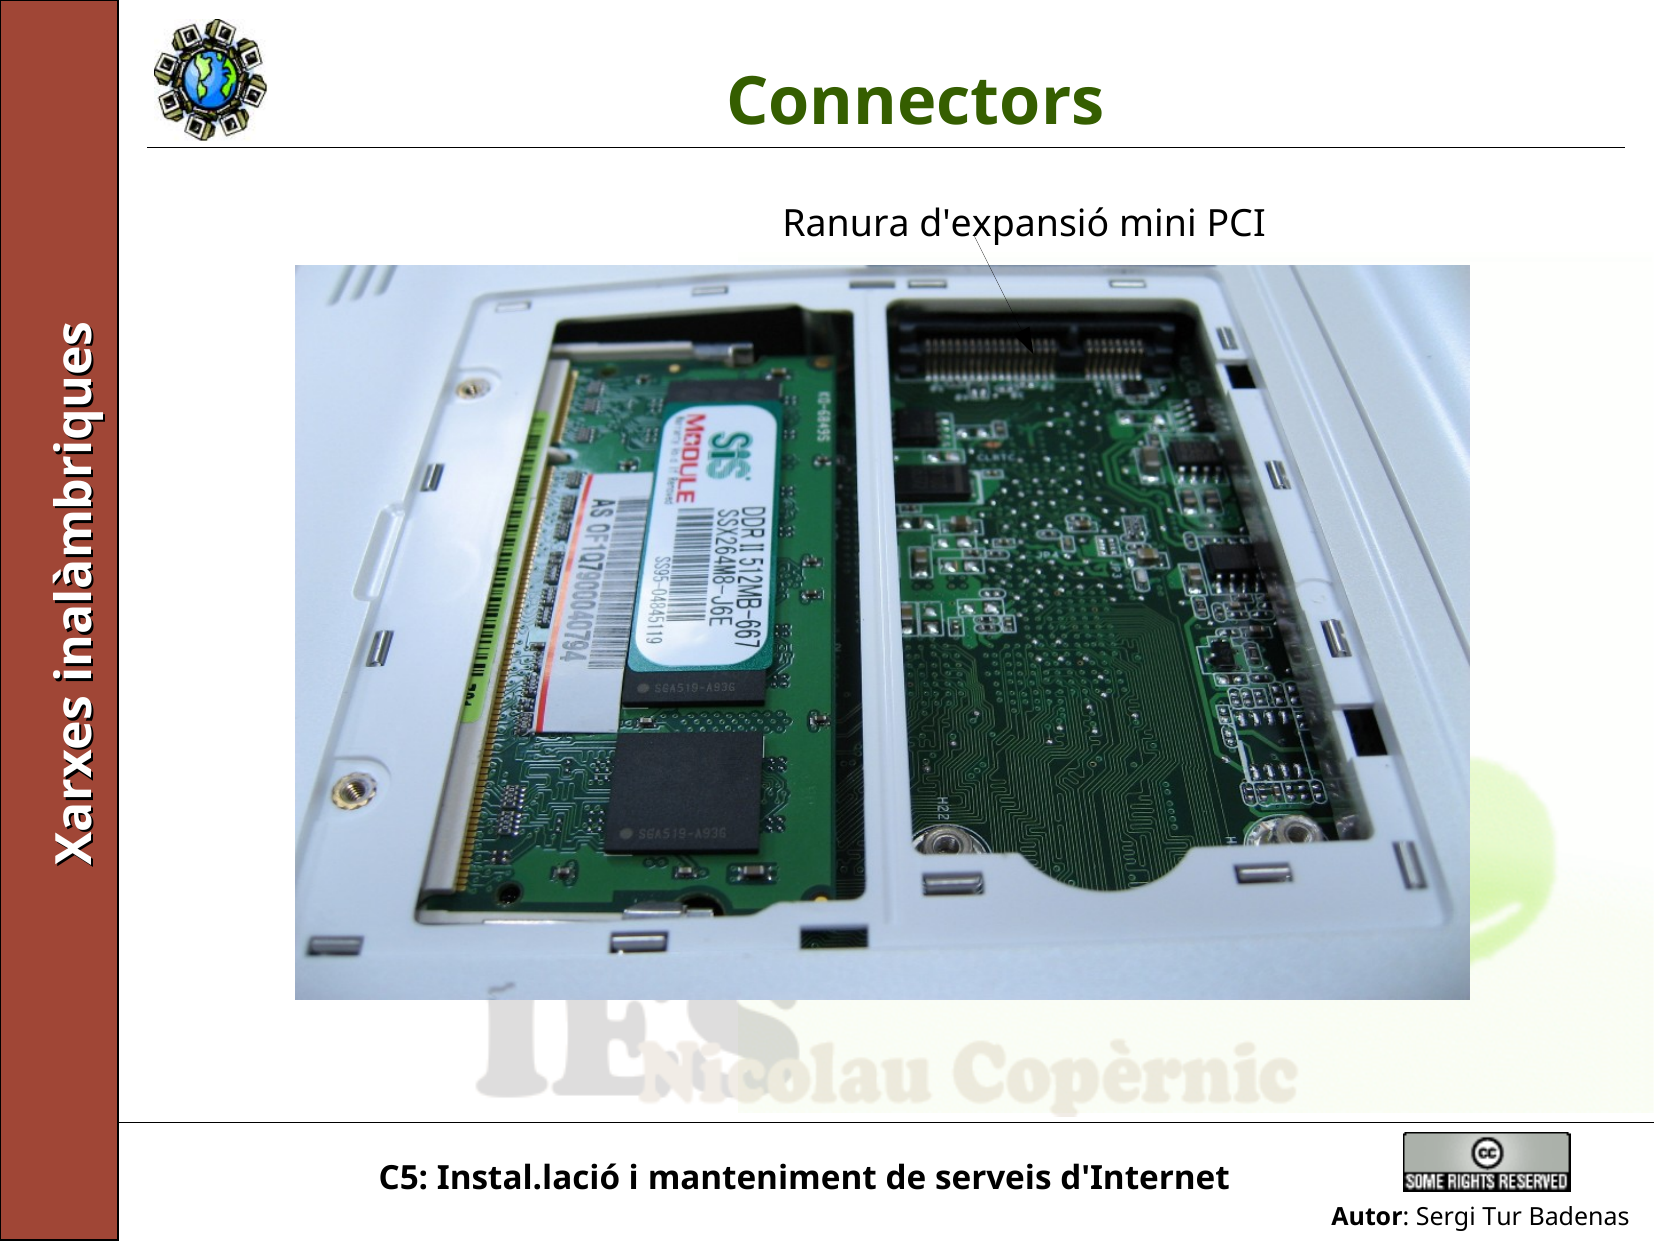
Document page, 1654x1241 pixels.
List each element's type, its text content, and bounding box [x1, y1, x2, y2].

picture [295, 252, 1654, 1117]
text_box Ranura d'expansió mini PCI [767, 188, 1260, 242]
picture [1403, 1132, 1571, 1192]
title Connectors [171, 56, 1654, 141]
picture [154, 19, 268, 142]
